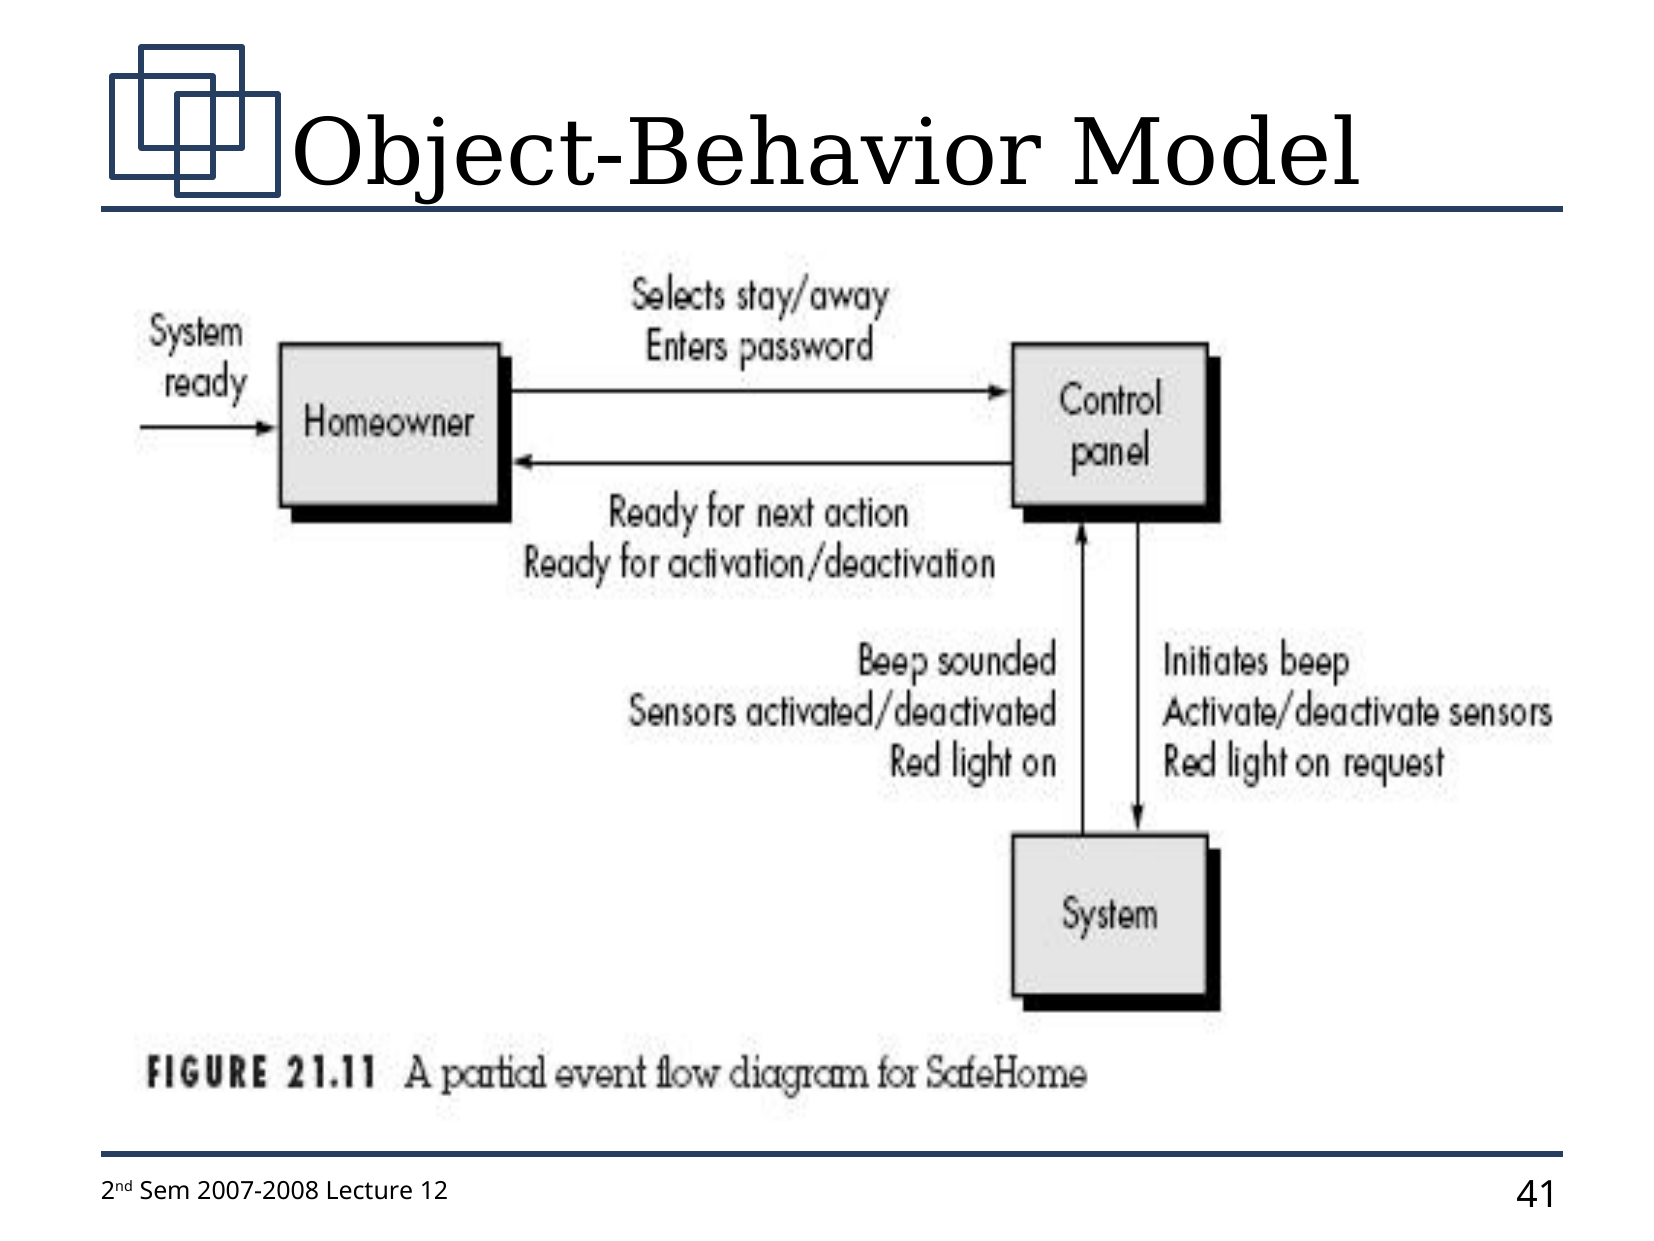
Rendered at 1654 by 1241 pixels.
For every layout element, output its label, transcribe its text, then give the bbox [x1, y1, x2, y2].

title Object-Behavior Model [82, 49, 1571, 257]
picture [112, 224, 1576, 1126]
